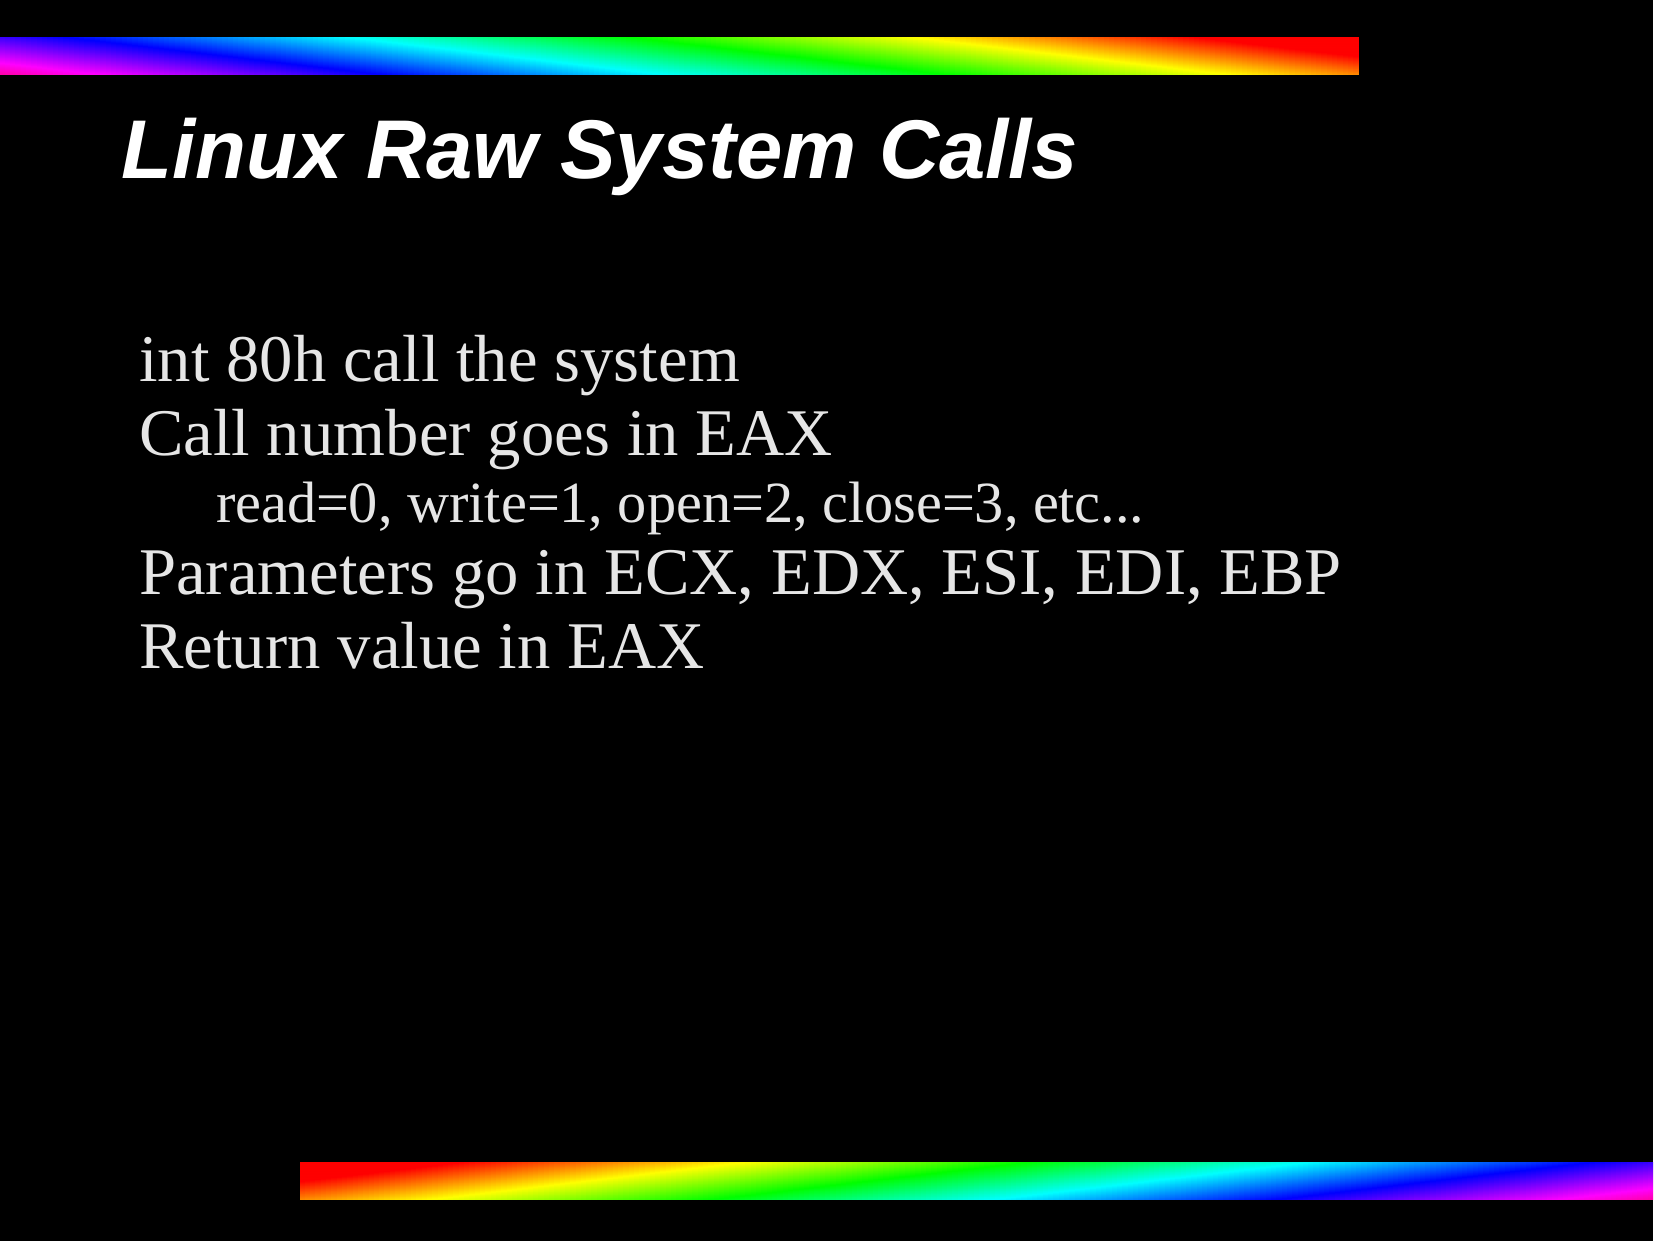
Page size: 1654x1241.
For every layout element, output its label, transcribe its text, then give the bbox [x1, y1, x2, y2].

picture [308, 37, 1359, 46]
picture [1102, 1162, 1654, 1200]
picture [300, 1162, 1350, 1200]
title Linux Raw System Calls [121, 46, 1534, 254]
picture [0, 37, 306, 75]
list int 80h call the system Call number goes in EAX read=0, write=1, open=2, close=3, etc... Parameters go in ECX, EDX, ESI, EDI, EBP Return value in EAX [121, 322, 1561, 1133]
